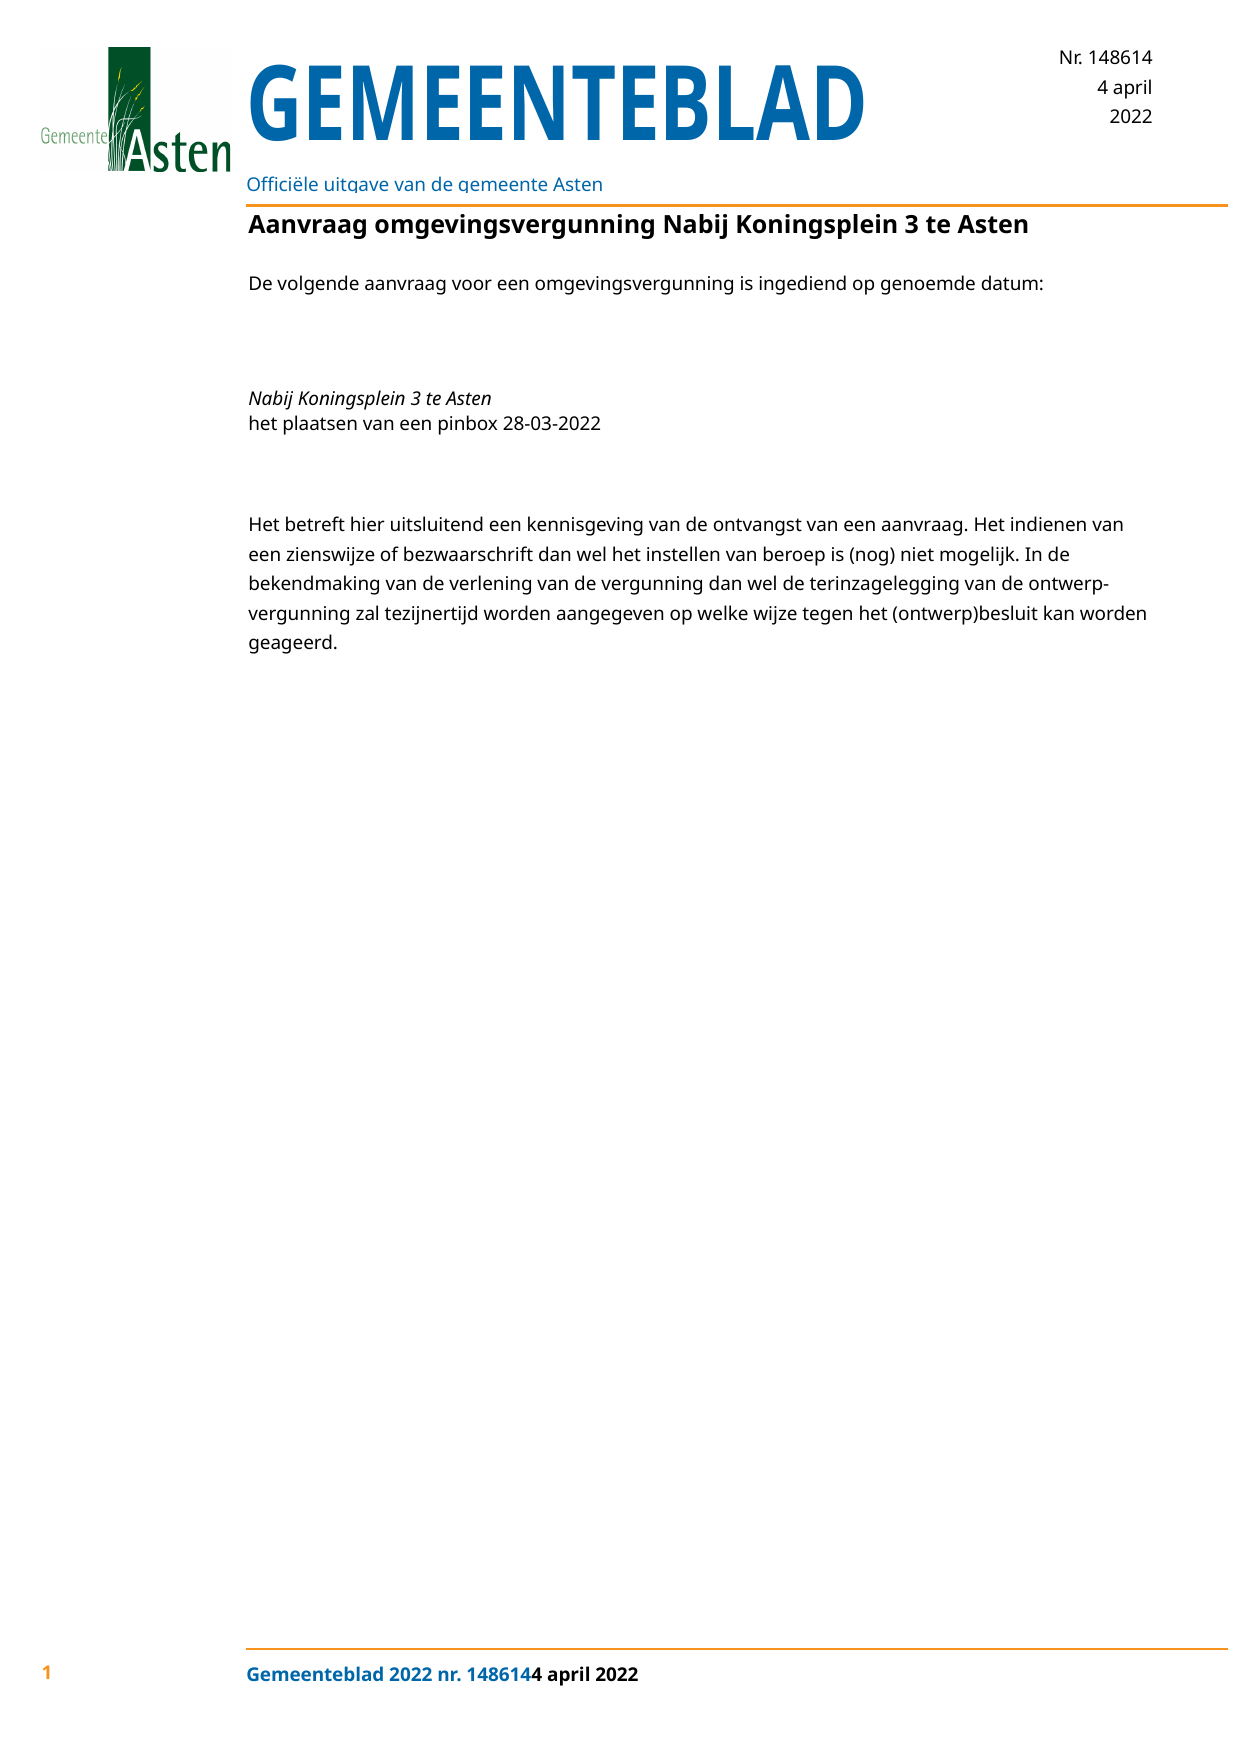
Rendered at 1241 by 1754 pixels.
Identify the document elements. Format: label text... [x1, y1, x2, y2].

text Aanvraag omgevingsvergunning Nabij Koningsplein 3 te Asten [248, 207, 1152, 241]
text Het betreft hier uitsluitend een kennisgeving van de ontvangst van een aanvraag. Het indienen van een zienswijze of bezwaarschrift dan wel het instellen van beroep is (nog) niet mogelijk. In de bekendmaking van de verlening van de vergunning dan wel de terinzagelegging van de ontwerp-vergunning zal tezijnertijd worden aangegeven op welke wijze tegen het (ontwerp)besluit kan worden geageerd. [248, 511, 1152, 655]
text Nabij Koningsplein 3 te Asten [248, 385, 1152, 410]
picture [41, 47, 231, 172]
text het plaatsen van een pinbox 28-03-2022 [248, 410, 1152, 436]
text De volgende aanvraag voor een omgevingsvergunning is ingediend op genoemde datum: [248, 270, 1152, 296]
